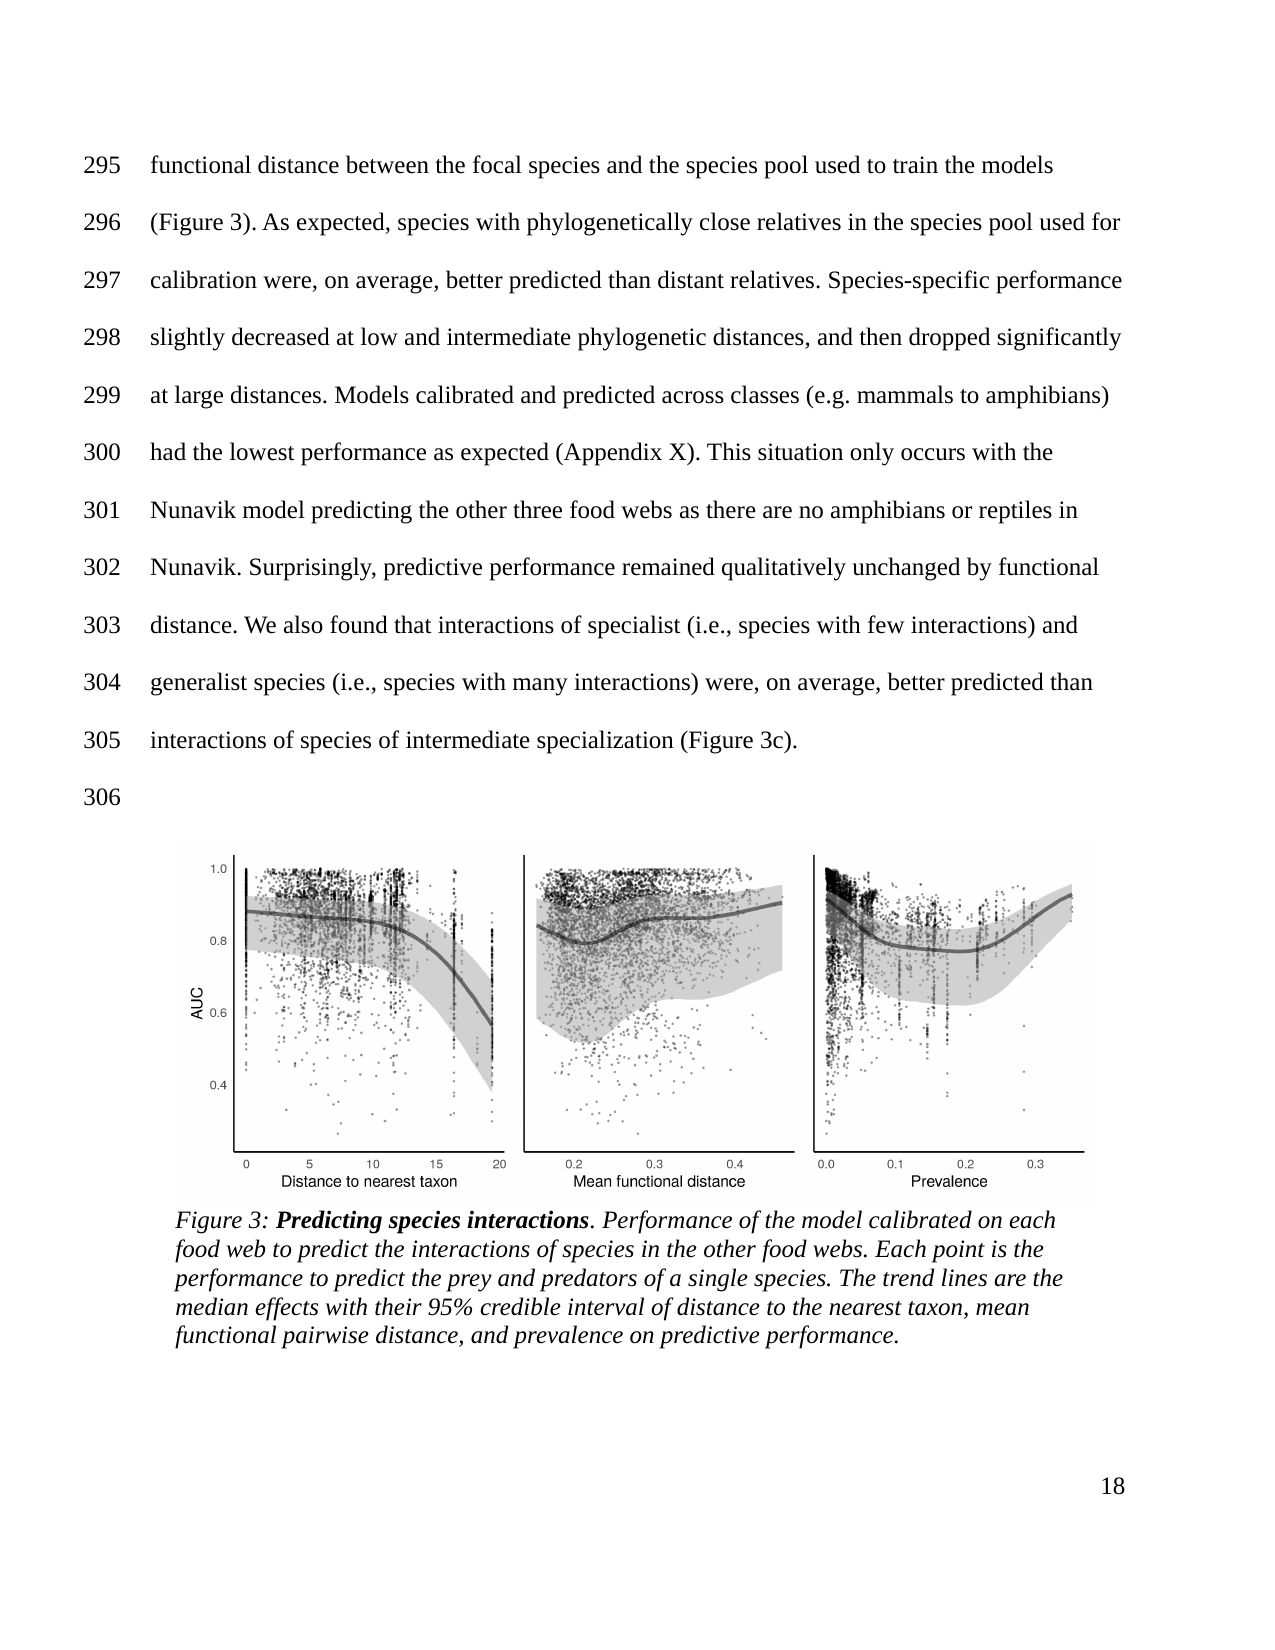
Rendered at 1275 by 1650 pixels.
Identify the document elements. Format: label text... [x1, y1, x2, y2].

text functional distance between the focal species and the species pool used to train the models (Figure 3). As expected, species with phylogenetically close relatives in the species pool used for calibration were, on average, better predicted than distant relatives. Species-specific performance slightly decreased at low and intermediate phylogenetic distances, and then dropped significantly at large distances. Models calibrated and predicted across classes (e.g. mammals to amphibians) had the lowest performance as expected (Appendix X). This situation only occurs with the Nunavik model predicting the other three food webs as there are no amphibians or reptiles in Nunavik. Surprisingly, predictive performance remained qualitatively unchanged by functional distance. We also found that interactions of specialist (i.e., species with few interactions) and generalist species (i.e., species with many interactions) were, on average, better predicted than interactions of species of intermediate specialization (Figure 3c). [150, 150, 1125, 754]
picture [175, 840, 1100, 1206]
text Figure 3: Predicting species interactions. Performance of the model calibrated on each food web to predict the interactions of species in the other food webs. Each point is the performance to predict the prey and predators of a single species. The trend lines are the median effects with their 95% credible interval of distance to the nearest taxon, mean functional pairwise distance, and prevalence on predictive performance. [175, 1206, 1100, 1349]
